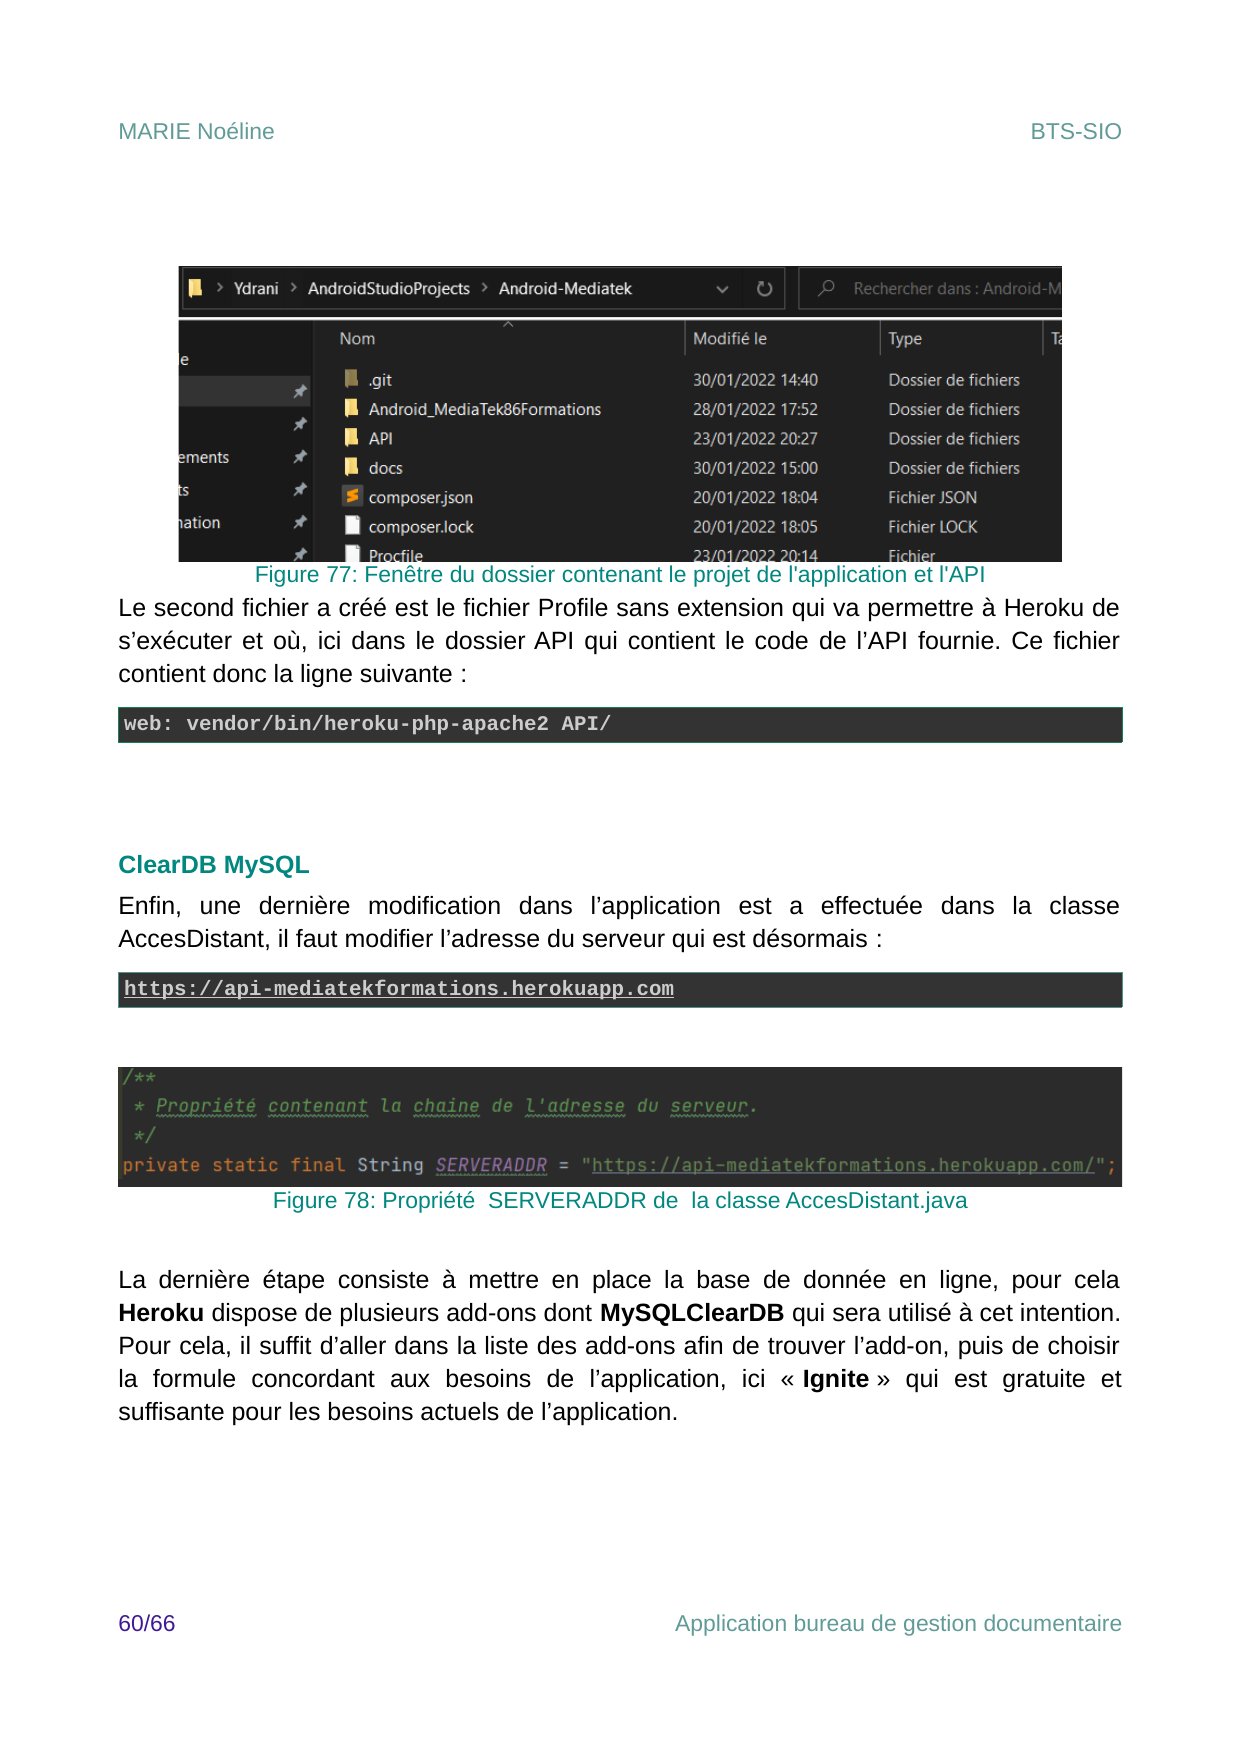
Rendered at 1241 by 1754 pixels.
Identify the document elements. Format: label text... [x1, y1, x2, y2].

text La dernière étape consiste à mettre en place la base de donnée en ligne, pour cela Heroku dispose de plusieurs add-ons dont MySQLClearDB qui sera utilisé à cet intention. Pour cela, il suffit d’aller dans la liste des add-ons afin de trouver l’add-on, puis de choisir la formule concordant aux besoins de l’application, ici « Ignite » qui est gratuite et suffisante pour les besoins actuels de l’application. [118, 1265, 1122, 1426]
table_header https://api-mediatekformations.herokuapp.com [119, 973, 1122, 1007]
text Enfin, une dernière modification dans l’application est a effectuée dans la classe AccesDistant, il faut modifier l’adresse du serveur qui est désormais : [118, 891, 1122, 953]
subtitle ClearDB MySQL [118, 850, 1122, 879]
picture [118, 1067, 1123, 1187]
text Le second fichier a créé est le fichier Profile sans extension qui va permettre à Heroku de s’exécuter et où, ici dans le dossier API qui contient le code de l’API fournie. Ce fichier contient donc la ligne suivante : [118, 589, 1122, 688]
text Figure 78: Propriété SERVERADDR de la classe AccesDistant.java [118, 1187, 1122, 1213]
table_header web: vendor/bin/heroku-php-apache2 API/ [119, 708, 1122, 742]
text Figure 77: Fenêtre du dossier contenant le projet de l'application et l'API [118, 562, 1122, 587]
picture [178, 266, 1062, 562]
